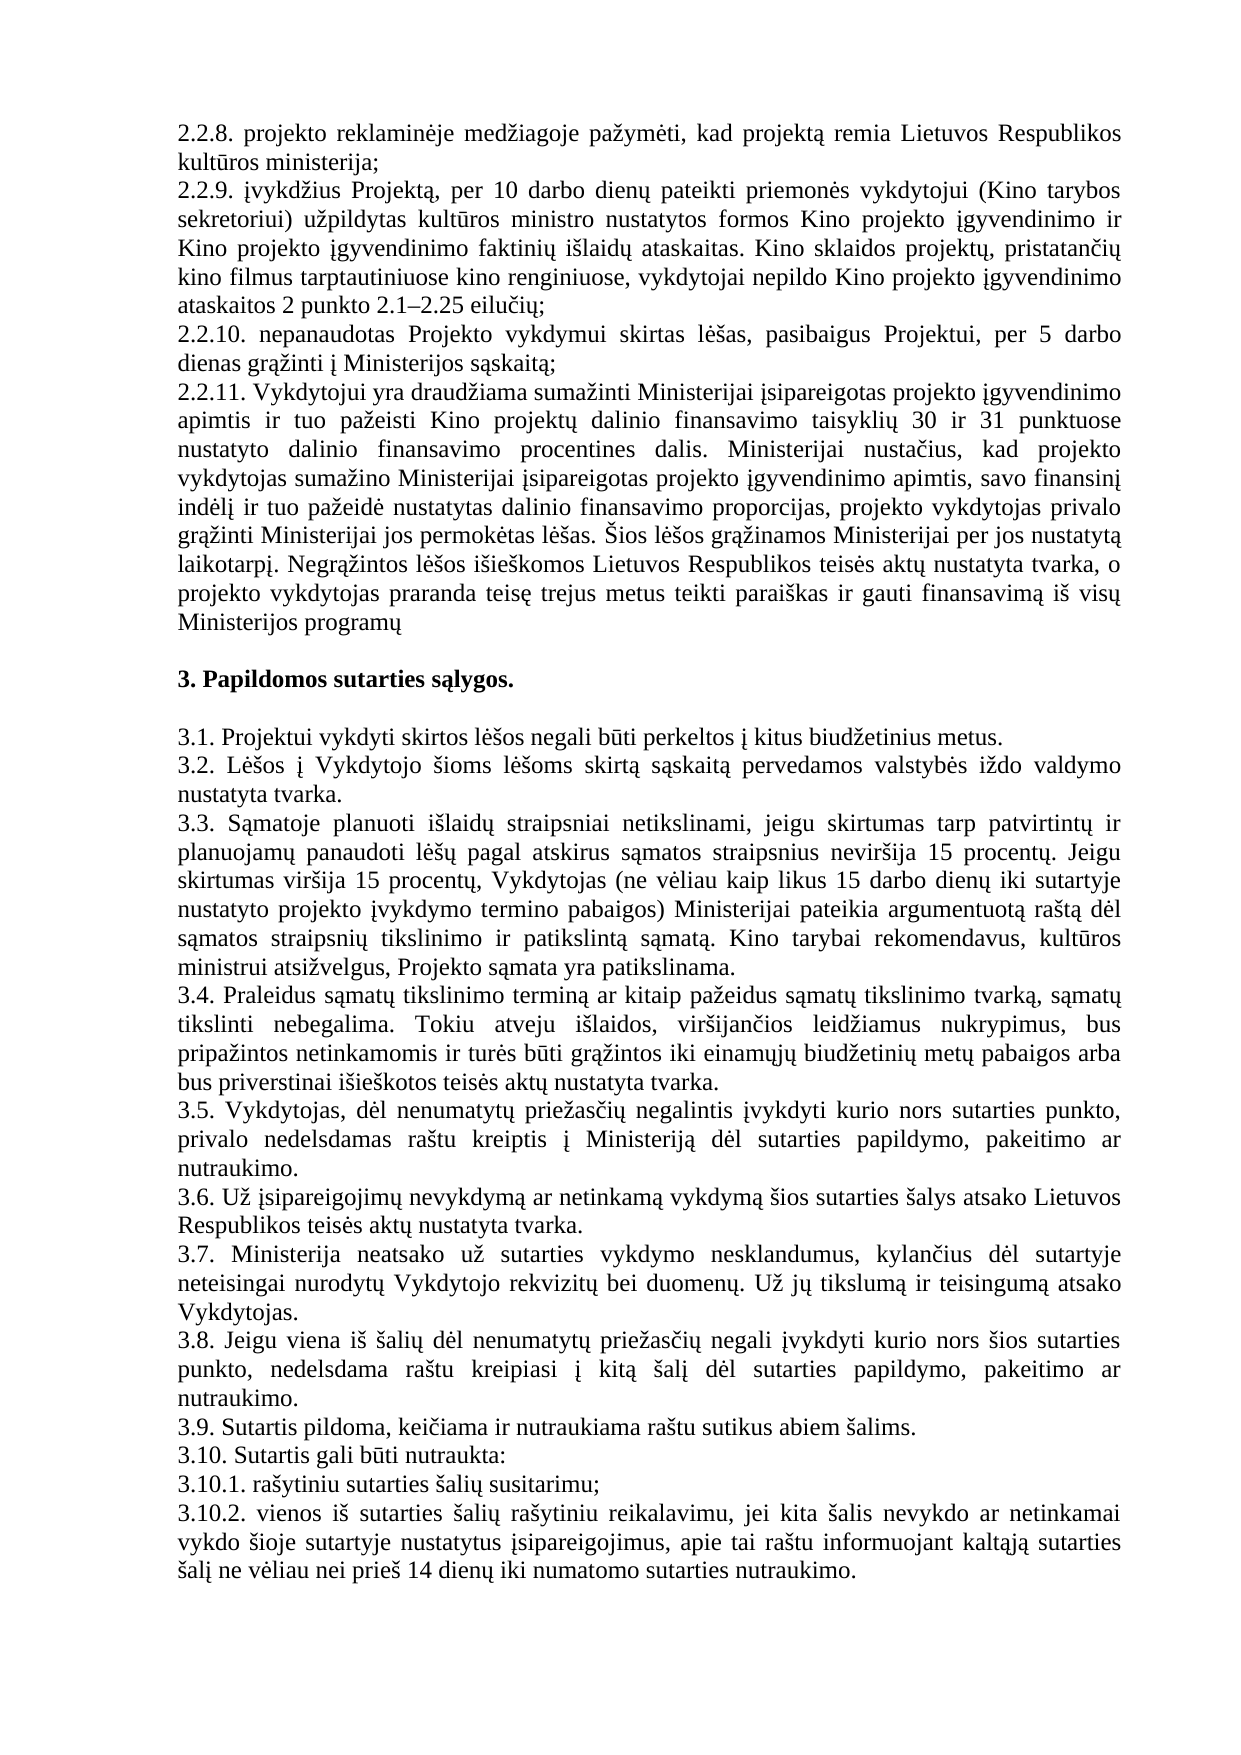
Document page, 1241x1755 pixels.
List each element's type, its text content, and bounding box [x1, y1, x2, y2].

text 3.6. Už įsipareigojimų nevykdymą ar netinkamą vykdymą šios sutarties šalys atsako Lietuvos Respublikos teisės aktų nustatyta tvarka. [177, 1182, 1122, 1239]
text 3.5. Vykdytojas, dėl nenumatytų priežasčių negalintis įvykdyti kurio nors sutarties punkto, privalo nedelsdamas raštu kreiptis į Ministeriją dėl sutarties papildymo, pakeitimo ar nutraukimo. [177, 1096, 1122, 1182]
text 3.2. Lėšos į Vykdytojo šioms lėšoms skirtą sąskaitą pervedamos valstybės iždo valdymo nustatyta tvarka. [177, 751, 1122, 808]
text 3. Papildomos sutarties sąlygos. [177, 664, 1122, 693]
text 2.2.8. projekto reklaminėje medžiagoje pažymėti, kad projektą remia Lietuvos Respublikos kultūros ministerija; [177, 118, 1122, 176]
text 3.10.2. vienos iš sutarties šalių rašytiniu reikalavimu, jei kita šalis nevykdo ar netinkamai vykdo šioje sutartyje nustatytus įsipareigojimus, apie tai raštu informuojant kaltąją sutarties šalį ne vėliau nei prieš 14 dienų iki numatomo sutarties nutraukimo. [177, 1498, 1122, 1584]
text 3.7. Ministerija neatsako už sutarties vykdymo nesklandumus, kylančius dėl sutartyje neteisingai nurodytų Vykdytojo rekvizitų bei duomenų. Už jų tikslumą ir teisingumą atsako Vykdytojas. [177, 1239, 1122, 1326]
text 3.3. Sąmatoje planuoti išlaidų straipsniai netikslinami, jeigu skirtumas tarp patvirtintų ir planuojamų panaudoti lėšų pagal atskirus sąmatos straipsnius neviršija 15 procentų. Jeigu skirtumas viršija 15 procentų, Vykdytojas (ne vėliau kaip likus 15 darbo dienų iki sutartyje nustatyto projekto įvykdymo termino pabaigos) Ministerijai pateikia argumentuotą raštą dėl sąmatos straipsnių tikslinimo ir patikslintą sąmatą. Kino tarybai rekomendavus, kultūros ministrui atsižvelgus, Projekto sąmata yra patikslinama. [177, 808, 1122, 981]
text 2.2.10. nepanaudotas Projekto vykdymui skirtas lėšas, pasibaigus Projektui, per 5 darbo dienas grąžinti į Ministerijos sąskaitą; [177, 319, 1122, 377]
text 3.9. Sutartis pildoma, keičiama ir nutraukiama raštu sutikus abiem šalims. [177, 1412, 1122, 1441]
text 2.2.11. Vykdytojui yra draudžiama sumažinti Ministerijai įsipareigotas projekto įgyvendinimo apimtis ir tuo pažeisti Kino projektų dalinio finansavimo taisyklių 30 ir 31 punktuose nustatyto dalinio finansavimo procentines dalis. Ministerijai nustačius, kad projekto vykdytojas sumažino Ministerijai įsipareigotas projekto įgyvendinimo apimtis, savo finansinį indėlį ir tuo pažeidė nustatytas dalinio finansavimo proporcijas, projekto vykdytojas privalo grąžinti Ministerijai jos permokėtas lėšas. Šios lėšos grąžinamos Ministerijai per jos nustatytą laikotarpį. Negrąžintos lėšos išieškomos Lietuvos Respublikos teisės aktų nustatyta tvarka, o projekto vykdytojas praranda teisę trejus metus teikti paraiškas ir gauti finansavimą iš visų Ministerijos programų [177, 377, 1122, 636]
text 2.2.9. įvykdžius Projektą, per 10 darbo dienų pateikti priemonės vykdytojui (Kino tarybos sekretoriui) užpildytas kultūros ministro nustatytos formos Kino projekto įgyvendinimo ir Kino projekto įgyvendinimo faktinių išlaidų ataskaitas. Kino sklaidos projektų, pristatančių kino filmus tarptautiniuose kino renginiuose, vykdytojai nepildo Kino projekto įgyvendinimo ataskaitos 2 punkto 2.1–2.25 eilučių; [177, 176, 1122, 319]
text 3.1. Projektui vykdyti skirtos lėšos negali būti perkeltos į kitus biudžetinius metus. [177, 722, 1122, 751]
text 3.10.1. rašytiniu sutarties šalių susitarimu; [177, 1469, 1122, 1498]
text 3.8. Jeigu viena iš šalių dėl nenumatytų priežasčių negali įvykdyti kurio nors šios sutarties punkto, nedelsdama raštu kreipiasi į kitą šalį dėl sutarties papildymo, pakeitimo ar nutraukimo. [177, 1326, 1122, 1412]
text 3.10. Sutartis gali būti nutraukta: [177, 1441, 1122, 1469]
text 3.4. Praleidus sąmatų tikslinimo terminą ar kitaip pažeidus sąmatų tikslinimo tvarką, sąmatų tikslinti nebegalima. Tokiu atveju išlaidos, viršijančios leidžiamus nukrypimus, bus pripažintos netinkamomis ir turės būti grąžintos iki einamųjų biudžetinių metų pabaigos arba bus priverstinai išieškotos teisės aktų nustatyta tvarka. [177, 981, 1122, 1096]
